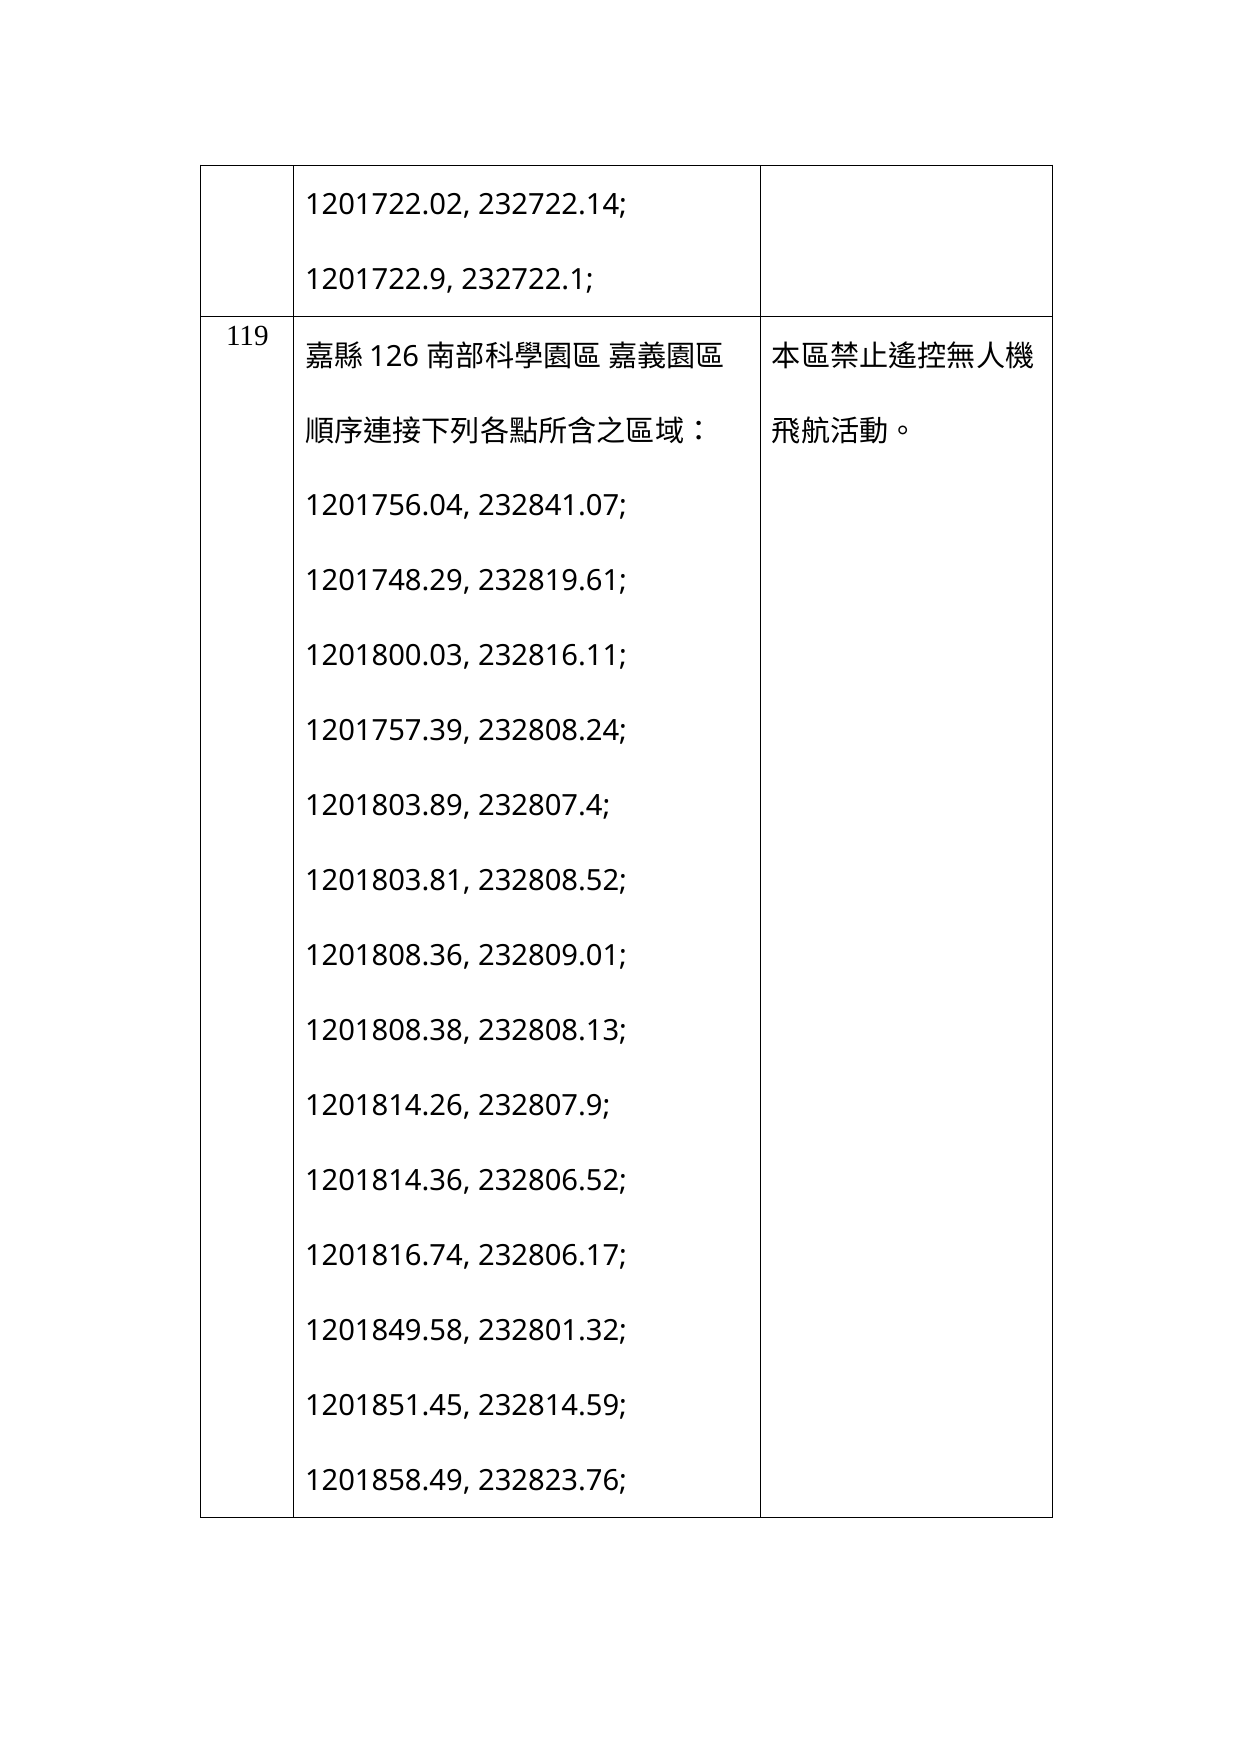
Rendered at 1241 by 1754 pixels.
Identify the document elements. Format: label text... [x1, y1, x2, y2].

table_cell [201, 166, 293, 316]
table_cell 本區禁止遙控無人機飛航活動。 [761, 317, 1052, 1517]
table_cell 119 [201, 317, 293, 1517]
table_cell [761, 166, 1052, 316]
table_cell 嘉縣126 南部科學園區 嘉義園區 順序連接下列各點所含之區域： 1201756.04, 232841.07; 1201748.29, 232819.61; 1201800.03, 232816.11; 1201757.39, 232808.24; 1201803.89, 232807.4; 1201803.81, 232808.52; 1201808.36, 232809.01; 1201808.38, 232808.13; 1201814.26, 232807.9; 1201814.36, 232806.52; 1201816.74, 232806.17; 1201849.58, 232801.32; 1201851.45, 232814.59; 1201858.49, 232823.76; [294, 317, 760, 1517]
table_cell 1201722.02, 232722.14; 1201722.9, 232722.1; [294, 166, 760, 316]
